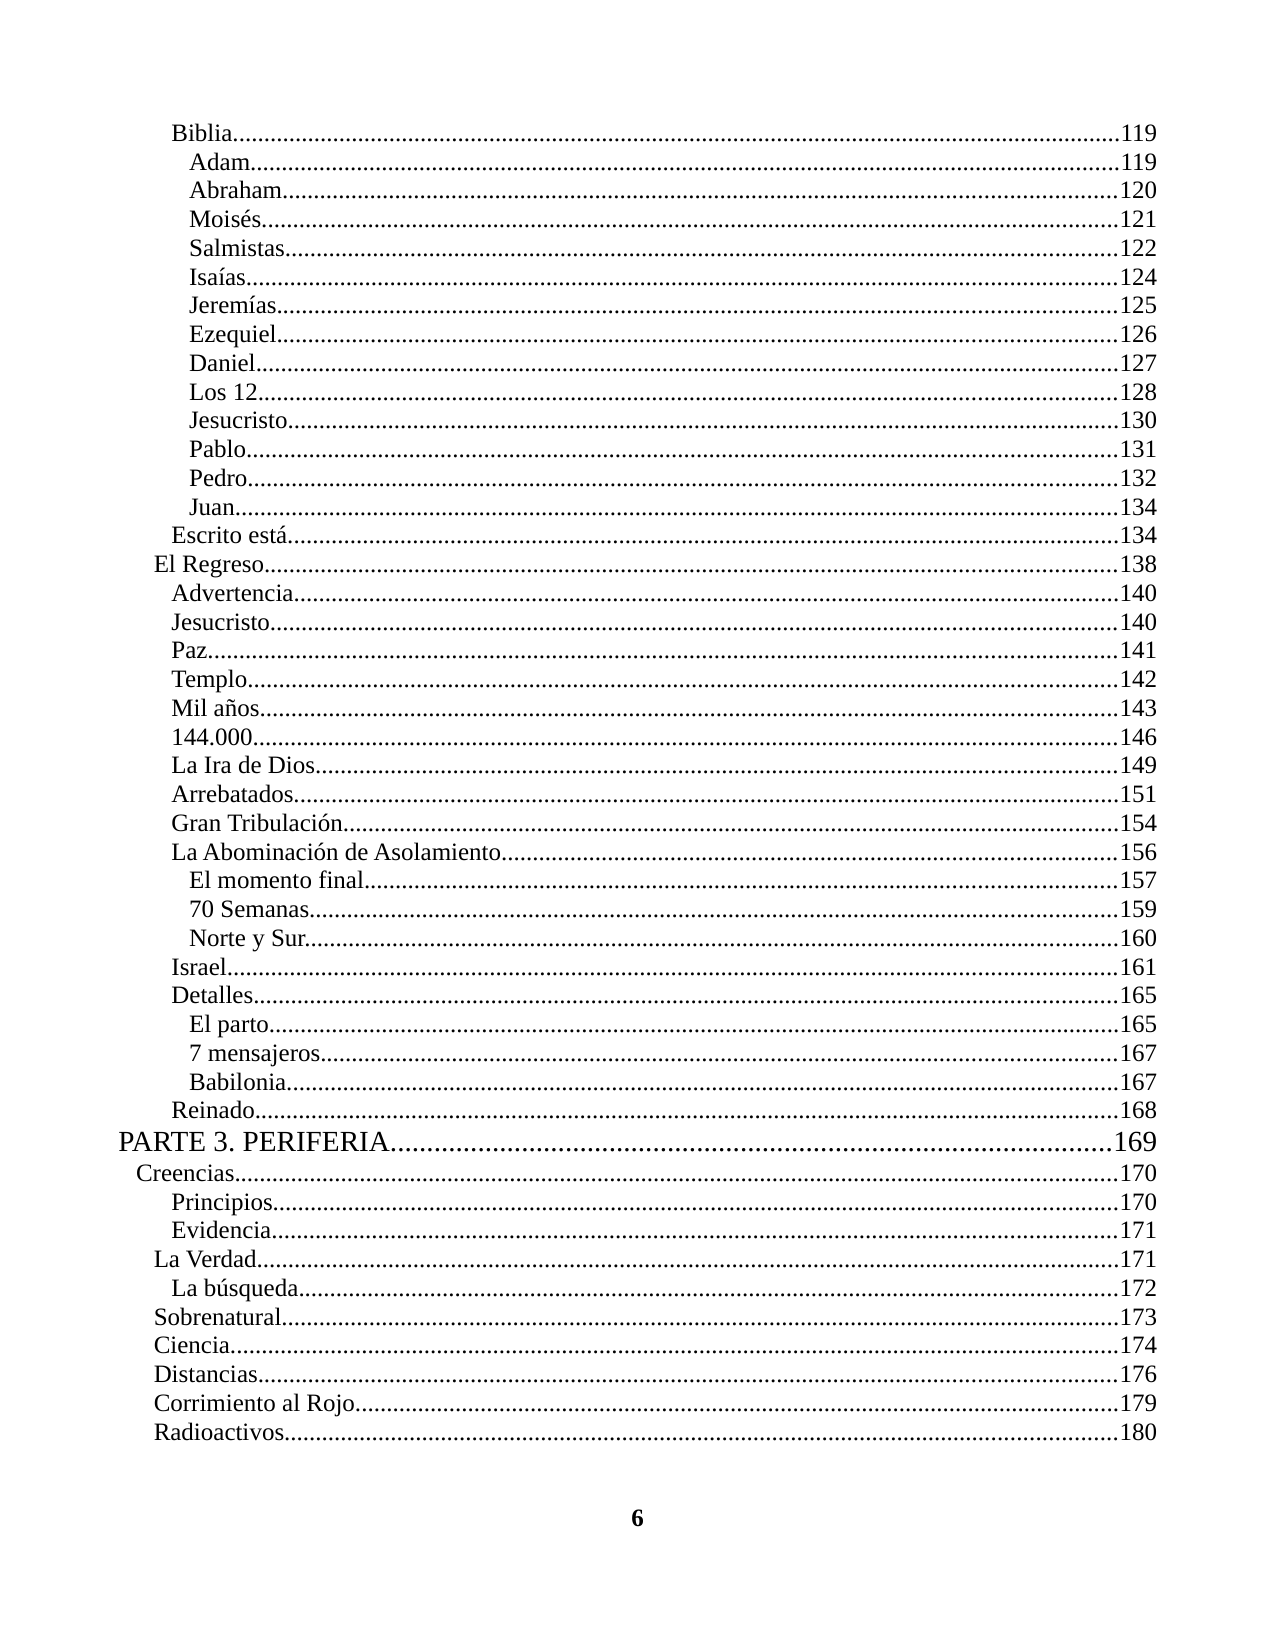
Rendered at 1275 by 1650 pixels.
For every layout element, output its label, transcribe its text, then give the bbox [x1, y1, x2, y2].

text Paz. 141 [171, 636, 1157, 664]
text Israel. 161 [171, 952, 1157, 981]
text Pablo. 131 [189, 434, 1157, 463]
text Adam. 119 [189, 147, 1157, 176]
text Detalles. 165 [171, 981, 1157, 1009]
text 70 Semanas. 159 [189, 894, 1157, 923]
text 144.000 146 [171, 722, 1157, 751]
text Arrebatados. 151 [171, 779, 1157, 808]
text Gran Tribulación. 154 [171, 808, 1157, 837]
text El parto. 165 [189, 1009, 1157, 1038]
text Creencias. 170 [136, 1158, 1157, 1187]
text Templo. 142 [171, 664, 1157, 693]
text Distancias. 176 [153, 1359, 1157, 1388]
text Sobrenatural. 173 [153, 1302, 1157, 1330]
text Salmistas. 122 [189, 233, 1157, 262]
text Evidencia. 171 [171, 1215, 1157, 1244]
text Ciencia. 174 [153, 1330, 1157, 1359]
text Jesucristo. 130 [189, 406, 1157, 434]
text Los 12. 128 [189, 377, 1157, 406]
text Principios. 170 [171, 1187, 1157, 1215]
text Radioactivos. 180 [153, 1417, 1157, 1445]
text Abraham. 120 [189, 176, 1157, 204]
text Jeremías. 125 [189, 291, 1157, 319]
text La Verdad. 171 [153, 1244, 1157, 1273]
text Mil años. 143 [171, 693, 1157, 722]
text PARTE 3. PERIFERIA. 169 [118, 1124, 1157, 1158]
text Jesucristo. 140 [171, 607, 1157, 636]
text Moisés. 121 [189, 204, 1157, 233]
text Advertencia. 140 [171, 578, 1157, 607]
text Daniel. 127 [189, 348, 1157, 377]
text 7 mensajeros. 167 [189, 1038, 1157, 1067]
text La Ira de Dios. 149 [171, 751, 1157, 779]
text El momento final. 157 [189, 866, 1157, 894]
text La búsqueda. 172 [171, 1273, 1157, 1302]
text Juan. 134 [189, 492, 1157, 521]
text Babilonia. 167 [189, 1067, 1157, 1096]
text Reinado. 168 [171, 1096, 1157, 1124]
text Corrimiento al Rojo. 179 [153, 1388, 1157, 1417]
text Isaías. 124 [189, 262, 1157, 291]
text Escrito está. 134 [171, 521, 1157, 549]
text Ezequiel. 126 [189, 319, 1157, 348]
text La Abominación de Asolamiento. 156 [171, 837, 1157, 866]
text Norte y Sur. 160 [189, 923, 1157, 952]
text El Regreso. 138 [153, 549, 1157, 578]
text Biblia. 119 [171, 118, 1157, 147]
text Pedro. 132 [189, 463, 1157, 492]
